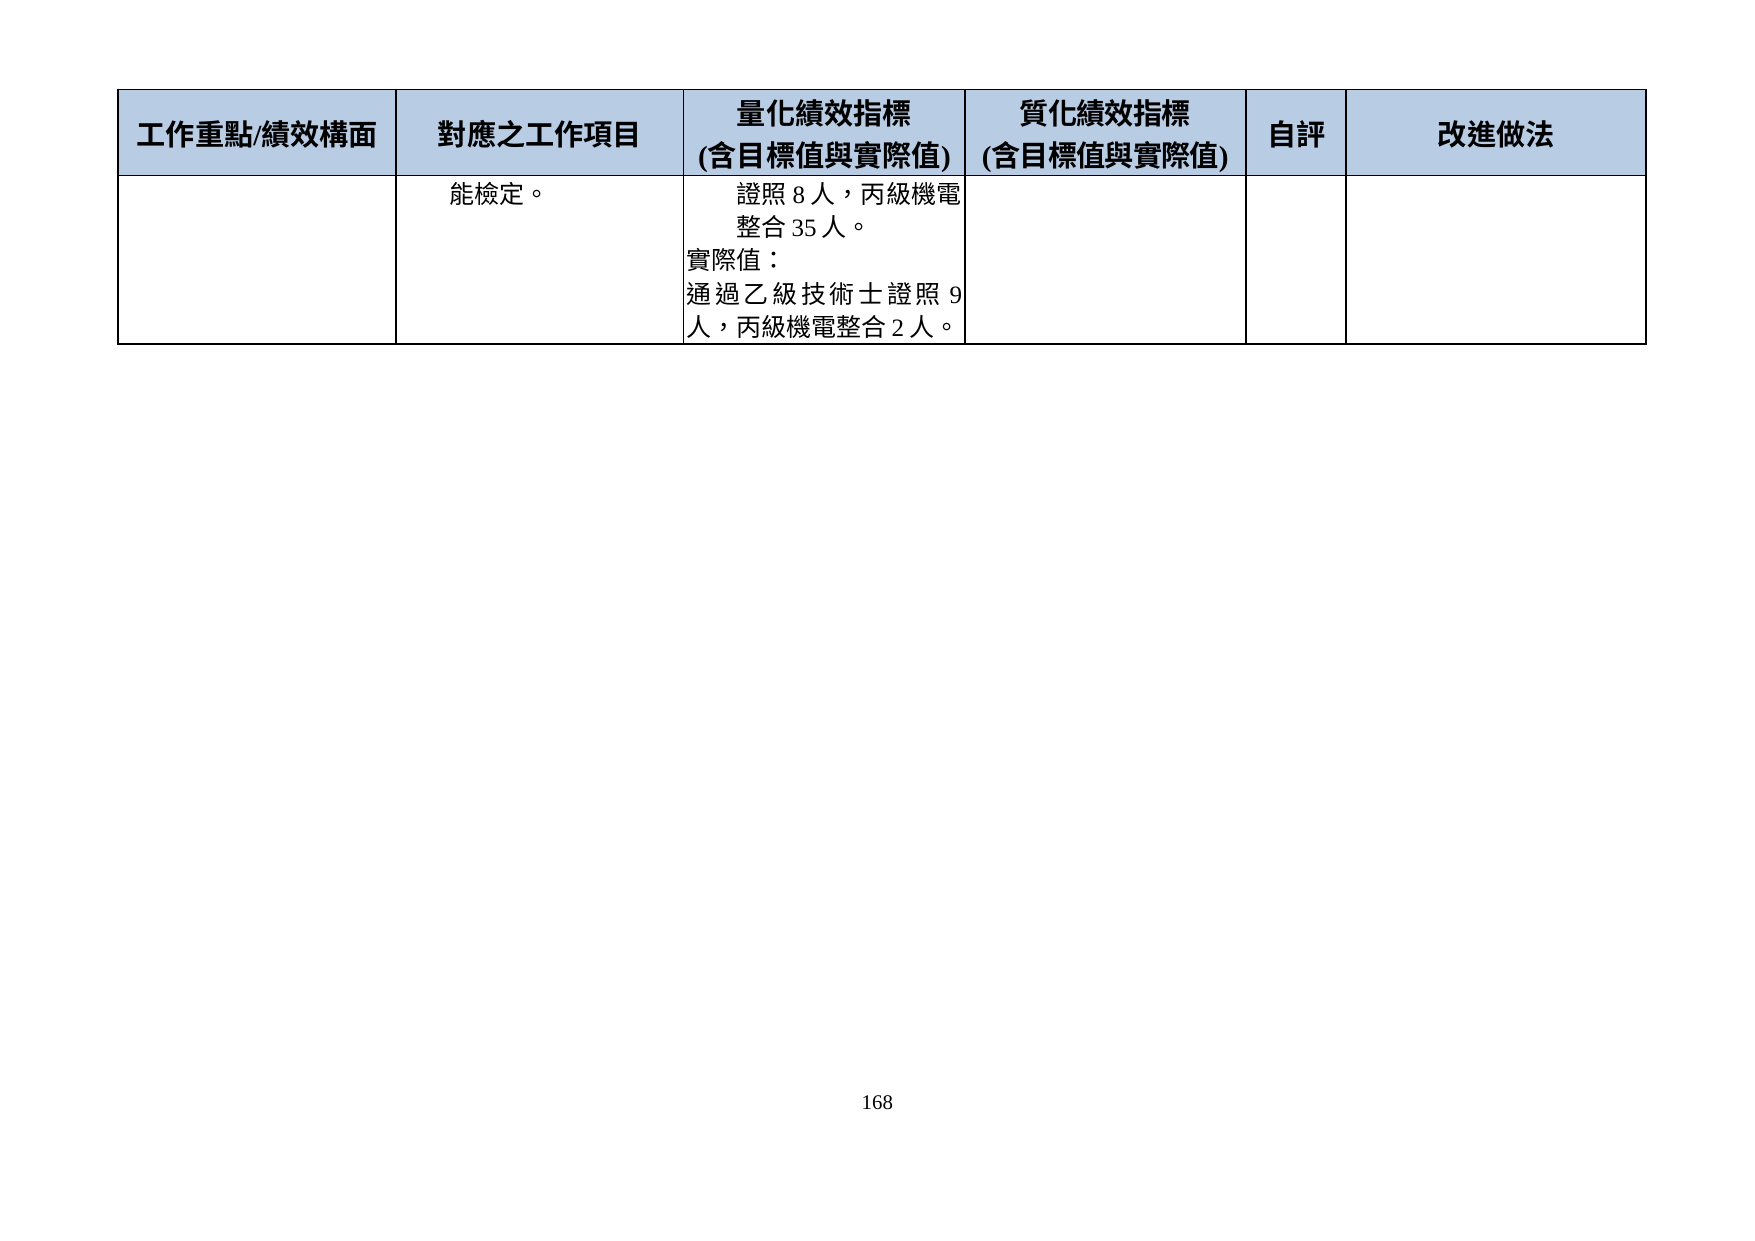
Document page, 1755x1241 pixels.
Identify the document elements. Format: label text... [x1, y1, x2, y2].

table_header 量化績效指標 (含目標值與實際值) [684, 90, 964, 175]
table_header 對應之工作項目 [397, 90, 683, 175]
table_cell [119, 176, 395, 343]
table_header 改進做法 [1347, 90, 1645, 175]
table_header 工作重點/績效構面 [119, 90, 395, 175]
table_cell [966, 176, 1245, 343]
table_cell [1347, 176, 1645, 343]
table_header 質化績效指標 (含目標值與實際值) [966, 90, 1245, 175]
table_header 自評 [1247, 90, 1345, 175]
table_cell 能檢定。 [397, 176, 683, 343]
table_cell 證照8人，丙級機電整合35人。 實際值： 通過乙級技術士證照9人，丙級機電整合2人。 [684, 176, 964, 343]
table_cell [1247, 176, 1345, 343]
